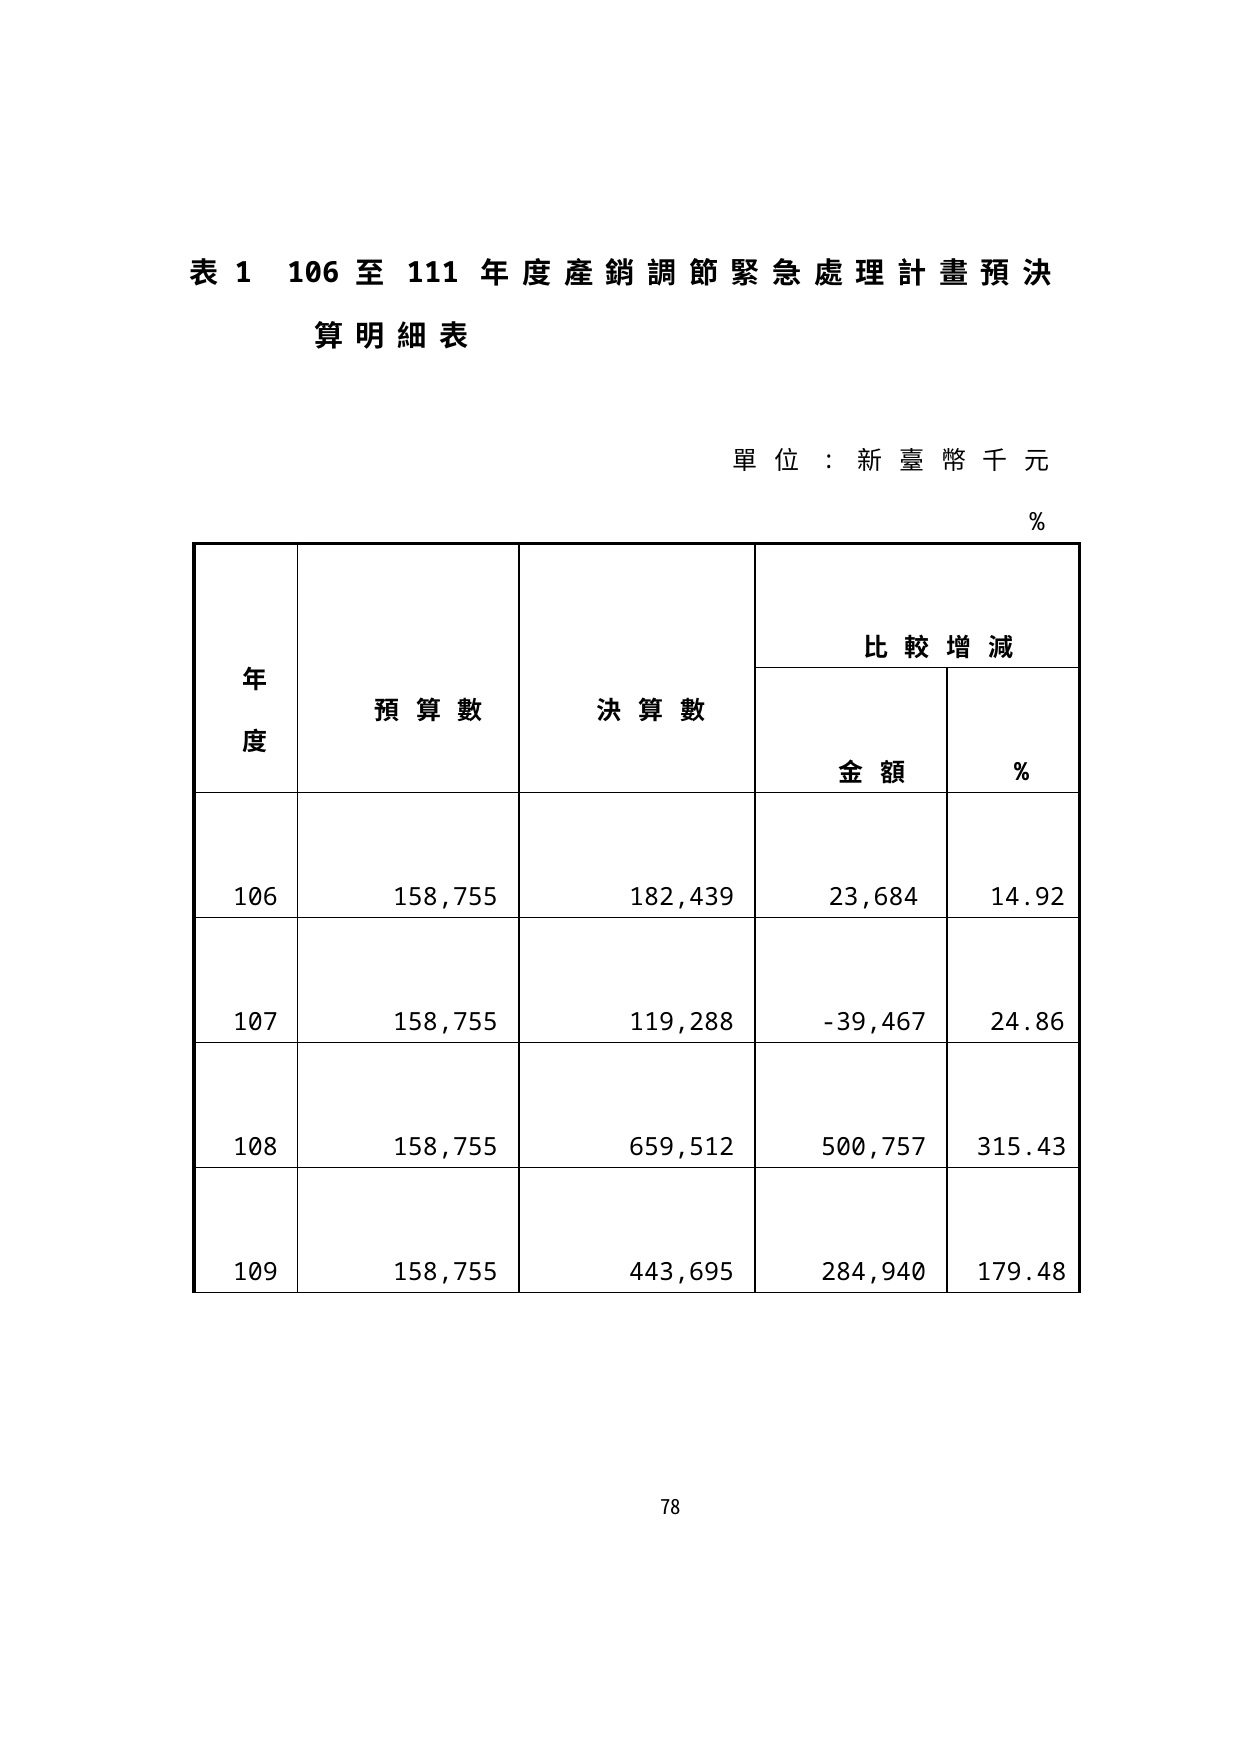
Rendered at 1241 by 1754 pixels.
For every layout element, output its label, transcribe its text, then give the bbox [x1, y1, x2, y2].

table_cell 158,755 [298, 793, 518, 917]
table_cell 119,288 [520, 918, 754, 1042]
table_cell 315.43 [948, 1043, 1078, 1167]
table_header 年度 [196, 545, 297, 792]
table_cell 106 [196, 793, 297, 917]
table_cell % [948, 668, 1078, 792]
table_cell 14.92 [948, 793, 1078, 917]
text 表1 106至111年度產銷調節緊急處理計畫預決算明細表 [183, 229, 1058, 354]
table_cell -39,467 [756, 918, 946, 1042]
table_header 比較增減 [756, 545, 1078, 667]
table_cell 158,755 [298, 918, 518, 1042]
table_header 預算數 [298, 545, 518, 792]
table_cell 179.48 [948, 1168, 1078, 1292]
table_cell 24.86 [948, 918, 1078, 1042]
table_cell 23,684 [756, 793, 946, 917]
table_cell 284,940 [756, 1168, 946, 1292]
table_cell 182,439 [520, 793, 754, 917]
table_cell 108 [196, 1043, 297, 1167]
table_cell 金額 [756, 668, 946, 792]
table_cell 500,757 [756, 1043, 946, 1167]
table_cell 158,755 [298, 1168, 518, 1292]
text 單位:新臺幣千元；% [183, 417, 1058, 542]
table_header 決算數 [520, 545, 754, 792]
table_cell 659,512 [520, 1043, 754, 1167]
table_cell 443,695 [520, 1168, 754, 1292]
table_cell 158,755 [298, 1043, 518, 1167]
table_cell 109 [196, 1168, 297, 1292]
table_cell 107 [196, 918, 297, 1042]
